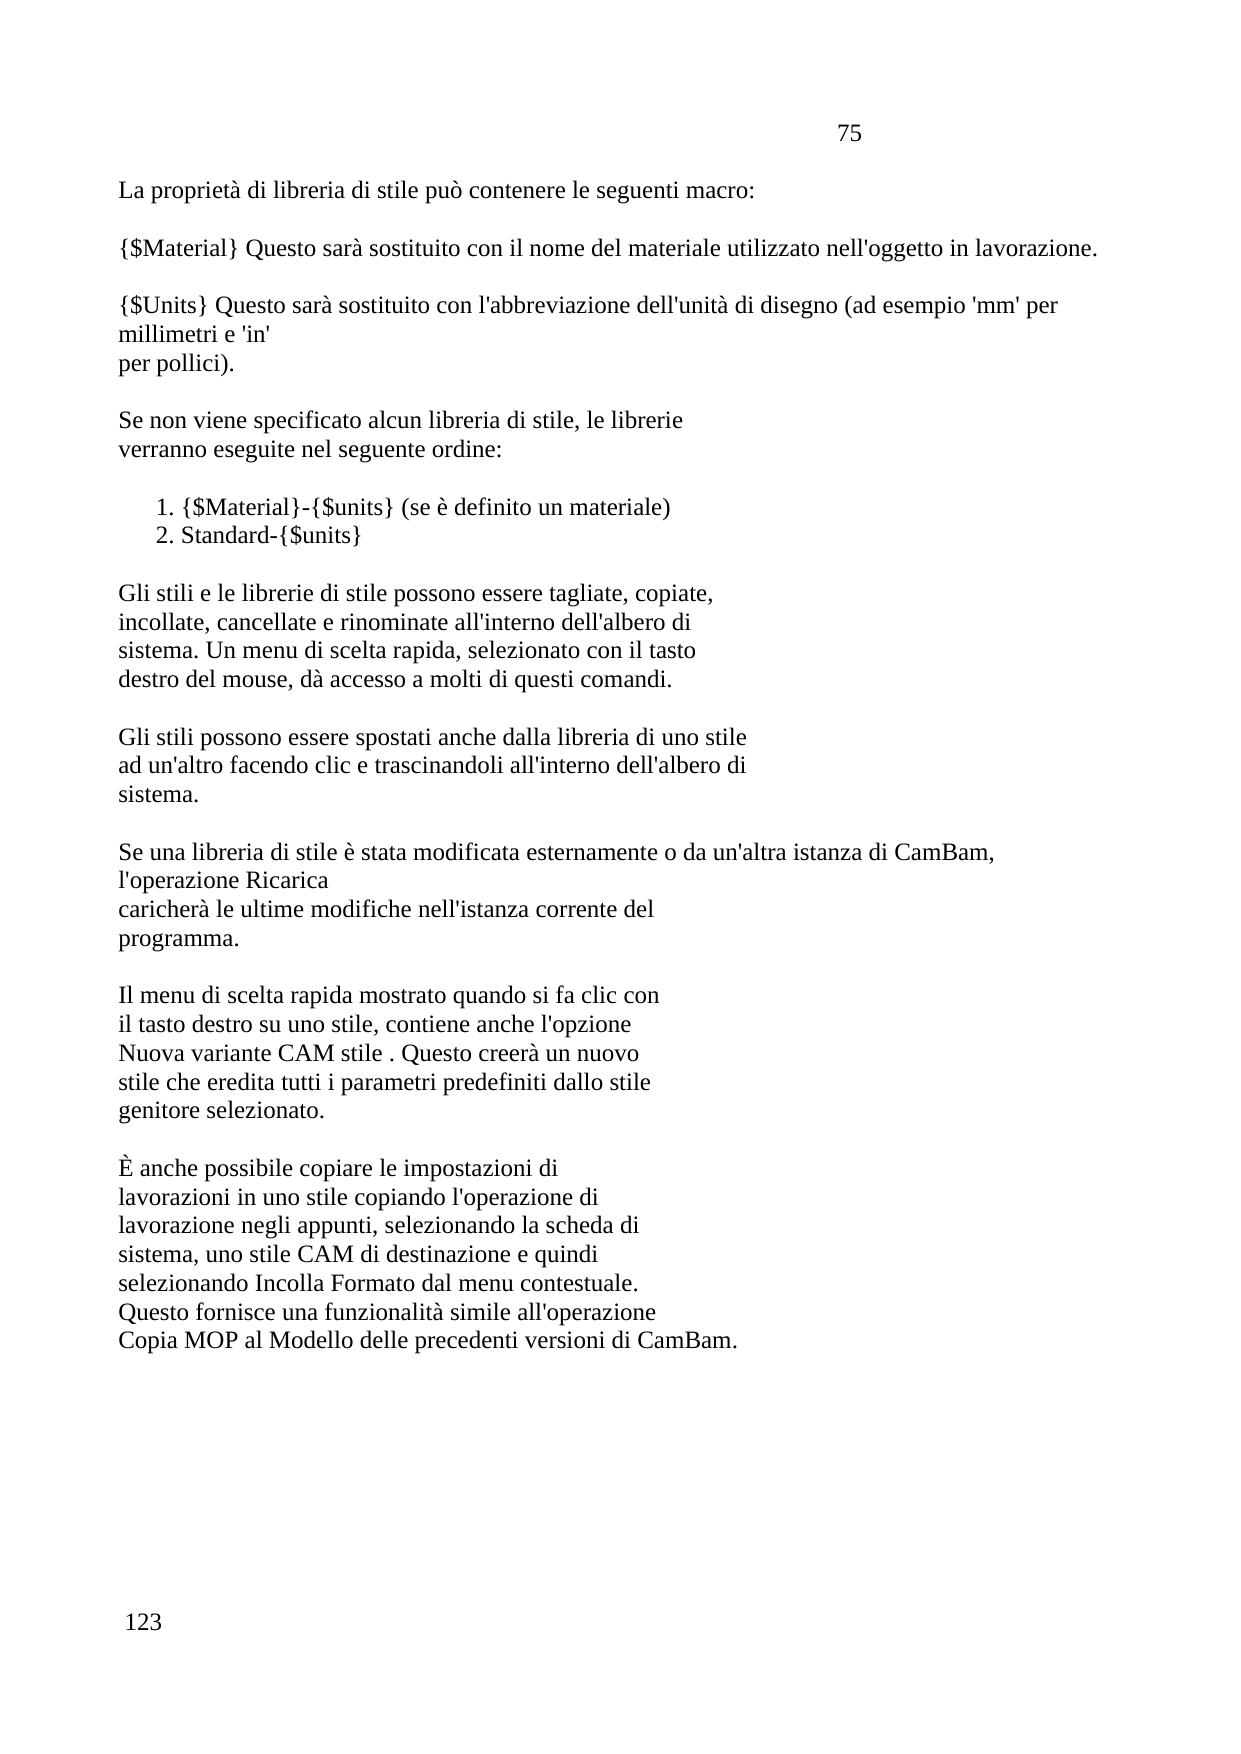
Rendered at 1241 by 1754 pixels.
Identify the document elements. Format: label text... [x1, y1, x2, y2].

text Nuova variante CAM stile . Questo creerà un nuovo [118, 1038, 1122, 1067]
text ad un'altro facendo clic e trascinandoli all'interno dell'albero di [118, 751, 1122, 779]
text 75 [118, 118, 1122, 147]
text 2. Standard-{$units} [118, 521, 1122, 549]
text Se una libreria di stile è stata modificata esternamente o da un'altra istanza di CamBam, l'operazione Ricarica [118, 837, 1122, 894]
text programma. [118, 923, 1122, 952]
text Gli stili possono essere spostati anche dalla libreria di uno stile [118, 722, 1122, 751]
text Se non viene specificato alcun libreria di stile, le librerie [118, 406, 1122, 434]
text lavorazioni in uno stile copiando l'operazione di [118, 1182, 1122, 1211]
text {$Material} Questo sarà sostituito con il nome del materiale utilizzato nell'oggetto in lavorazione. [118, 233, 1122, 262]
text sistema. Un menu di scelta rapida, selezionato con il tasto [118, 636, 1122, 664]
text 1. {$Material}-{$units} (se è definito un materiale) [118, 492, 1122, 521]
text destro del mouse, dà accesso a molti di questi comandi. [118, 664, 1122, 693]
text sistema, uno stile CAM di destinazione e quindi [118, 1239, 1122, 1268]
text {$Units} Questo sarà sostituito con l'abbreviazione dell'unità di disegno (ad esempio 'mm' per millimetri e 'in' [118, 291, 1122, 348]
text per pollici). [118, 348, 1122, 377]
text incollate, cancellate e rinominate all'interno dell'albero di [118, 607, 1122, 636]
text selezionando Incolla Formato dal menu contestuale. [118, 1268, 1122, 1297]
text La proprietà di libreria di stile può contenere le seguenti macro: [118, 176, 1122, 204]
text sistema. [118, 779, 1122, 808]
text È anche possibile copiare le impostazioni di [118, 1153, 1122, 1182]
text Copia MOP al Modello delle precedenti versioni di CamBam. [118, 1326, 1122, 1354]
text caricherà le ultime modifiche nell'istanza corrente del [118, 894, 1122, 923]
text il tasto destro su uno stile, contiene anche l'opzione [118, 1009, 1122, 1038]
text Questo fornisce una funzionalità simile all'operazione [118, 1297, 1122, 1326]
text verranno eseguite nel seguente ordine: [118, 434, 1122, 463]
text lavorazione negli appunti, selezionando la scheda di [118, 1211, 1122, 1239]
text Il menu di scelta rapida mostrato quando si fa clic con [118, 981, 1122, 1009]
text genitore selezionato. [118, 1096, 1122, 1124]
text stile che eredita tutti i parametri predefiniti dallo stile [118, 1067, 1122, 1096]
text Gli stili e le librerie di stile possono essere tagliate, copiate, [118, 578, 1122, 607]
